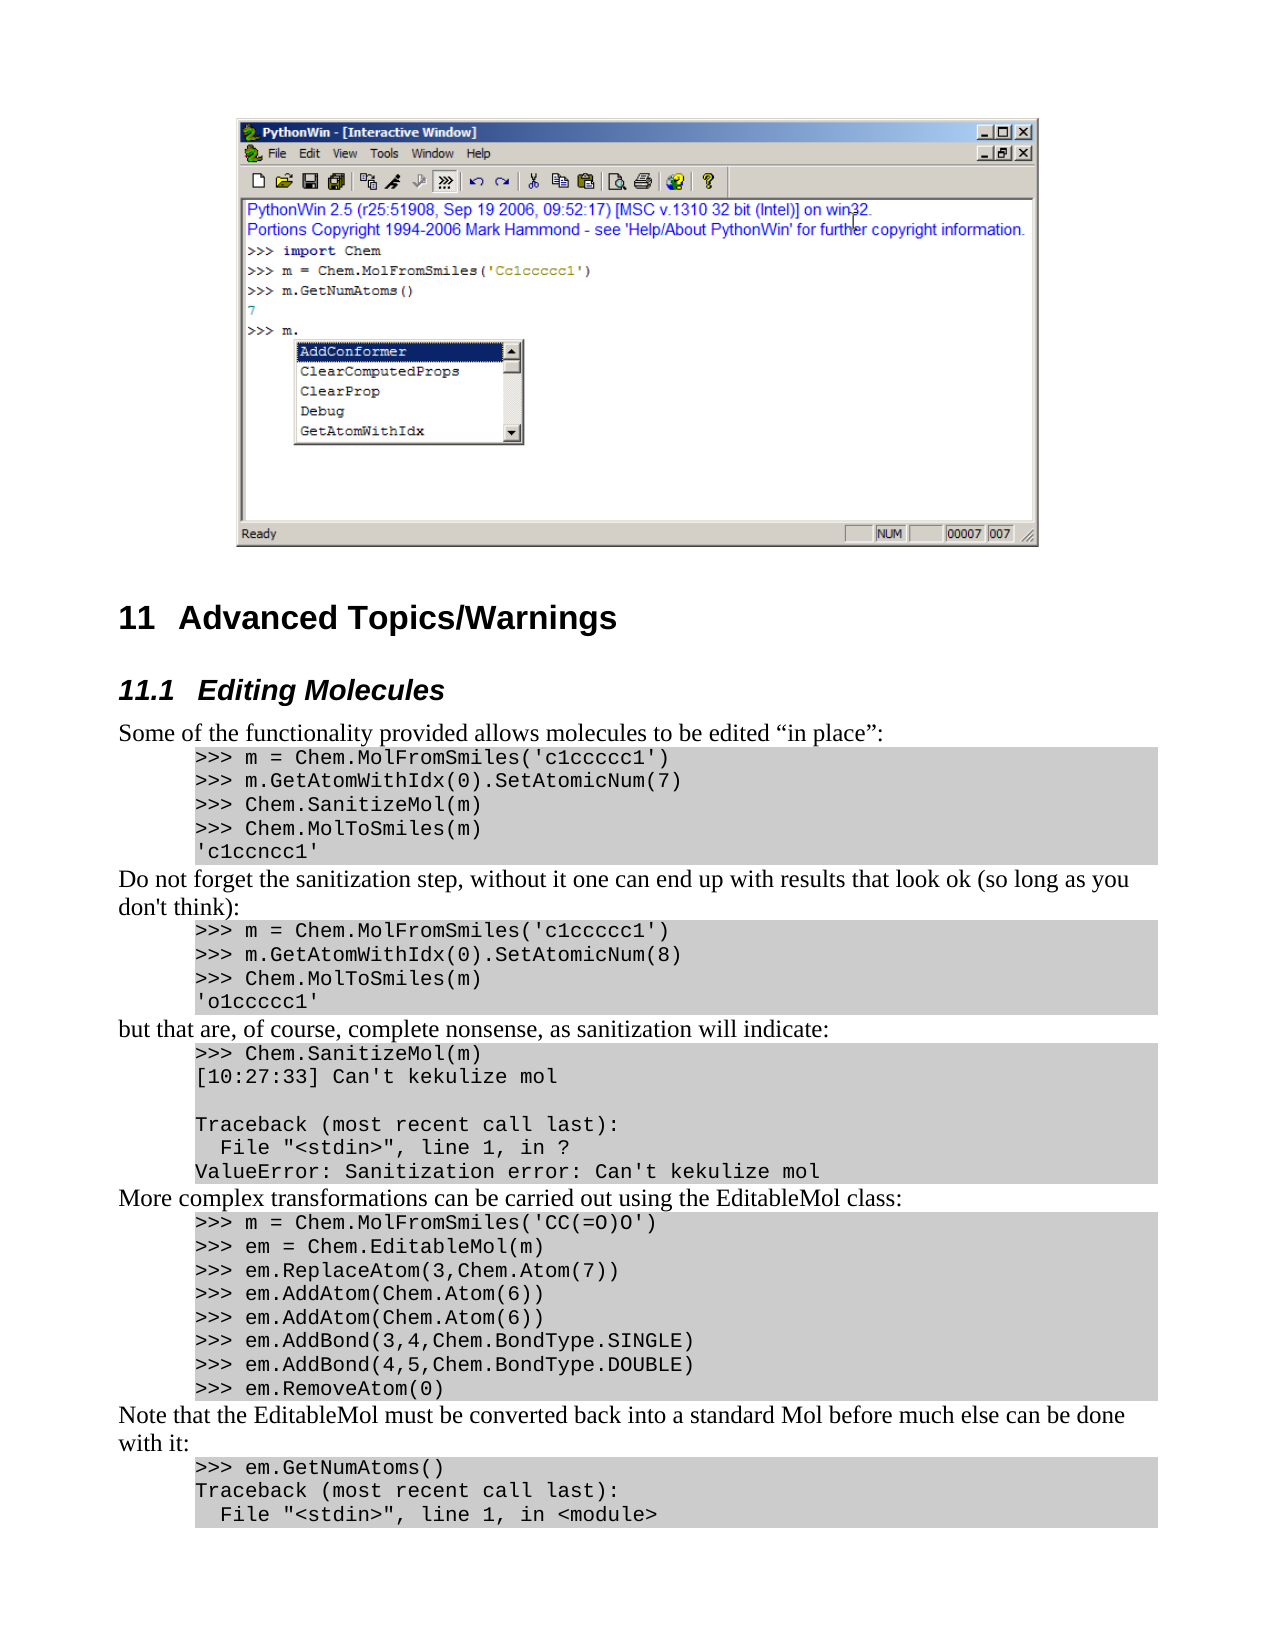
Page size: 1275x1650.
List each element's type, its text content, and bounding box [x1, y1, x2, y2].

text 'c1ccncc1' [195, 841, 1158, 865]
subtitle Advanced Topics/Warnings [118, 599, 1157, 636]
text >>> m.GetAtomWithIdx(0).SetAtomicNum(8) [195, 944, 1158, 968]
text Traceback (most recent call last): [195, 1481, 1158, 1504]
text More complex transformations can be carried out using the EditableMol class: [118, 1184, 1157, 1212]
text >>> m = Chem.MolFromSmiles('CC(=O)O') [195, 1212, 1158, 1236]
text >>> m.GetAtomWithIdx(0).SetAtomicNum(7) [195, 770, 1158, 794]
text >>> Chem.MolToSmiles(m) [195, 818, 1158, 841]
text >>> m = Chem.MolFromSmiles('c1ccccc1') [195, 920, 1158, 944]
text 'o1ccccc1' [195, 991, 1158, 1015]
text >>> em.AddBond(4,5,Chem.BondType.DOUBLE) [195, 1354, 1158, 1378]
text >>> em.RemoveAtom(0) [195, 1378, 1158, 1401]
text Note that the EditableMol must be converted back into a standard Mol before much else can be done with it: [118, 1401, 1157, 1457]
picture [236, 118, 1039, 547]
text File "<stdin>", line 1, in ? [195, 1137, 1158, 1161]
text >>> Chem.MolToSmiles(m) [195, 968, 1158, 991]
text >>> em = Chem.EditableMol(m) [195, 1236, 1158, 1259]
subtitle Editing Molecules [118, 674, 1157, 707]
text File "<stdin>", line 1, in <module> [195, 1504, 1158, 1528]
text >>> m = Chem.MolFromSmiles('c1ccccc1') [195, 747, 1158, 770]
text [10:27:33] Can't kekulize mol [195, 1066, 1158, 1090]
text Traceback (most recent call last): [195, 1114, 1158, 1137]
text ValueError: Sanitization error: Can't kekulize mol [195, 1161, 1158, 1184]
text but that are, of course, complete nonsense, as sanitization will indicate: [118, 1015, 1157, 1043]
text >>> em.AddBond(3,4,Chem.BondType.SINGLE) [195, 1331, 1158, 1354]
text >>> em.AddAtom(Chem.Atom(6)) [195, 1283, 1158, 1307]
text >>> Chem.SanitizeMol(m) [195, 1043, 1158, 1066]
text >>> em.AddAtom(Chem.Atom(6)) [195, 1307, 1158, 1331]
text >>> Chem.SanitizeMol(m) [195, 794, 1158, 818]
text >>> em.GetNumAtoms() [195, 1457, 1158, 1481]
text >>> em.ReplaceAtom(3,Chem.Atom(7)) [195, 1259, 1158, 1283]
text Some of the functionality provided allows molecules to be edited “in place”: [118, 719, 1157, 747]
text Do not forget the sanitization step, without it one can end up with results that look ok (so long as you don't think): [118, 865, 1157, 920]
